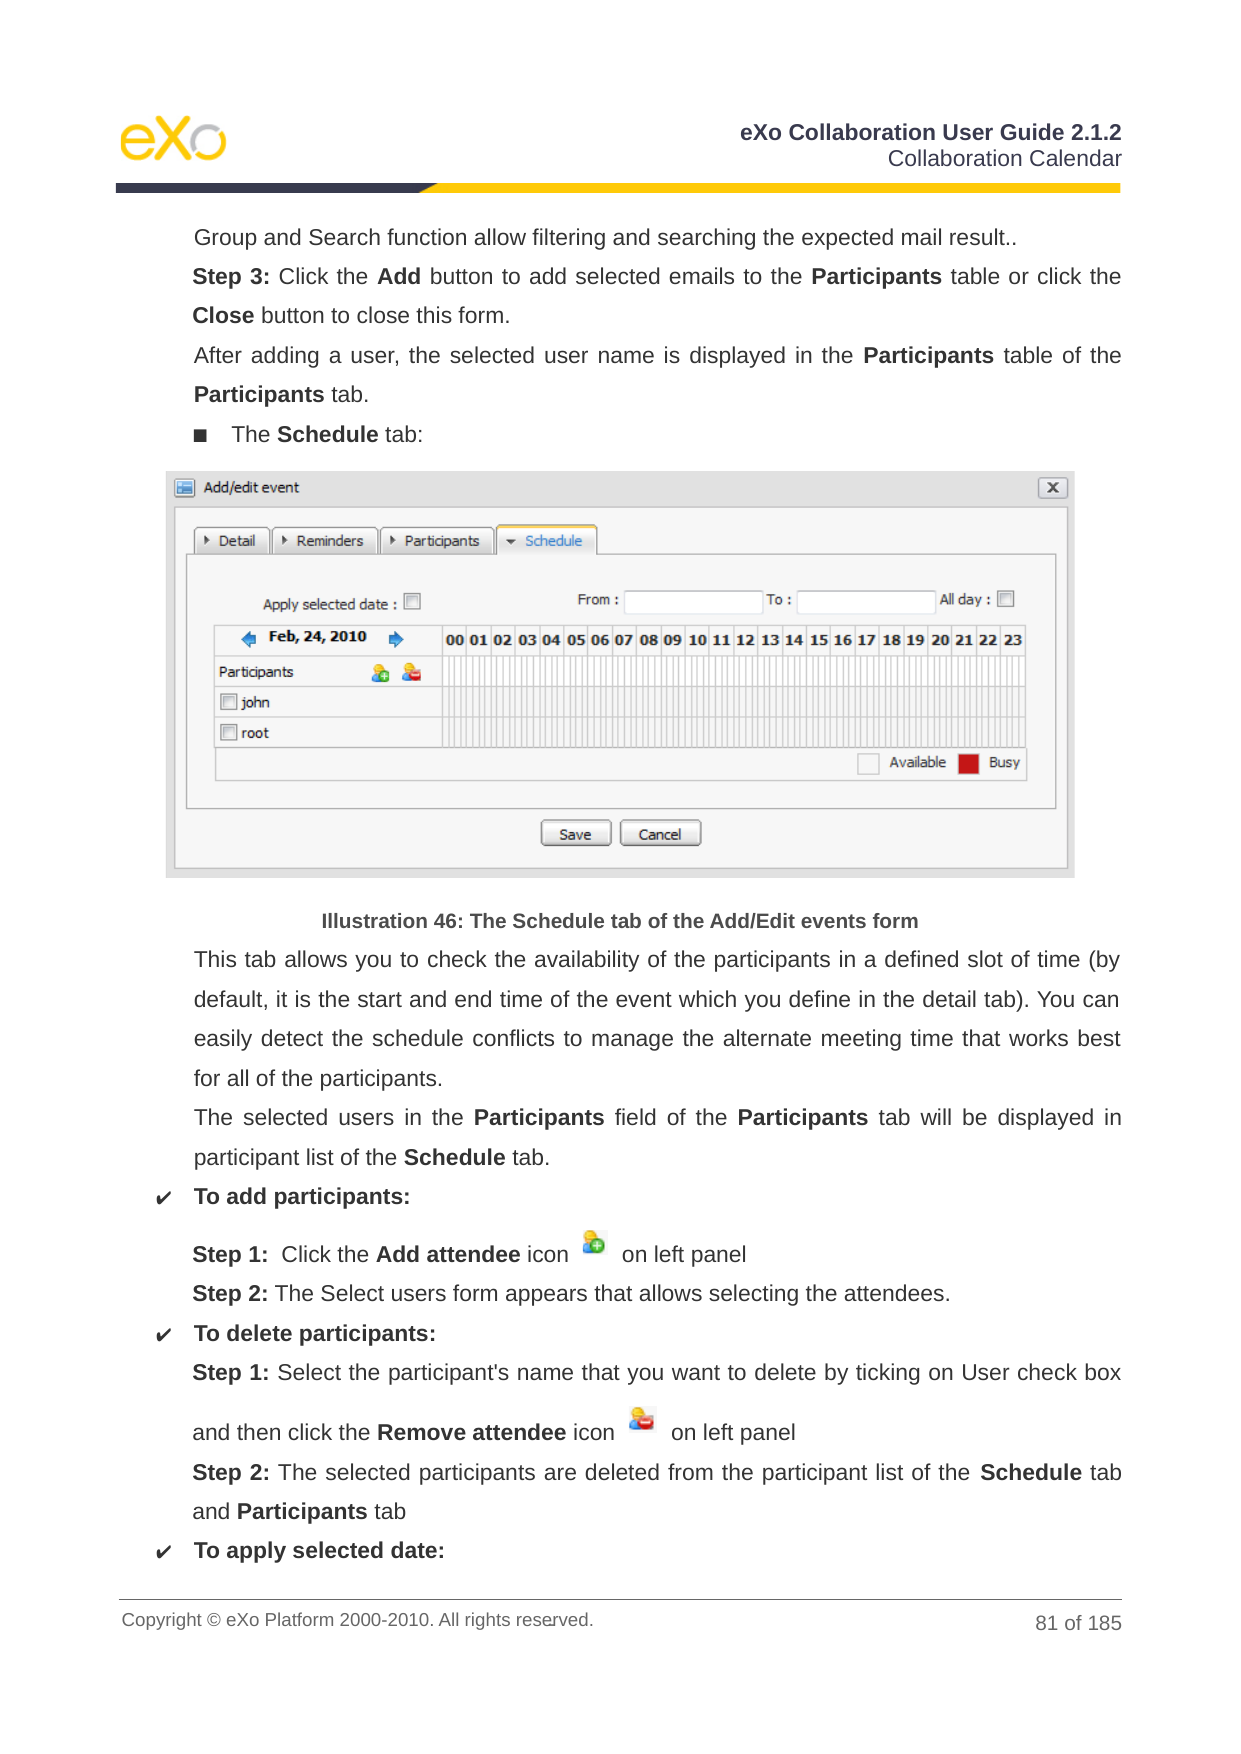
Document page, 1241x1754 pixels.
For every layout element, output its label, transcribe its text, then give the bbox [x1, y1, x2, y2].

list Step 2: The selected participants are deleted from the participant list of the Schedule tab and Participants tab [154, 1458, 1122, 1524]
list [161, 464, 1080, 539]
list The selected users in the Participants field of the Participants tab will be displayed in participant list of the Schedule tab. [156, 1104, 1122, 1170]
picture [165, 471, 1075, 878]
list Step 1: Click the Add attendee icon on left panel [154, 1222, 1122, 1267]
list To apply selected date: [156, 1537, 1122, 1564]
list To add participants: [156, 1183, 1122, 1209]
list Step 3: Click the Add button to add selected emails to the Participants table or click the Close button to close this form. [154, 263, 1122, 329]
list Step 1: Select the participant's name that you want to delete by ticking on User check box and then click the Remove attendee icon on left panel [154, 1359, 1122, 1445]
list After adding a user, the selected user name is displayed in the Participants table of the Participants tab. [156, 342, 1122, 408]
list To delete participants: [156, 1320, 1122, 1346]
list Group and Search function allow filtering and searching the expected mail result.. [156, 223, 1122, 250]
picture [628, 1406, 657, 1433]
picture [120, 115, 227, 161]
list This tab allows you to check the availability of the participants in a defined slot of time (by default, it is the start and end time of the event which you define in the detail tab). You can easily detect the schedule conflicts to manage the alternate meeting time that works best for all of the participants. [156, 460, 1122, 1091]
picture [582, 1230, 608, 1255]
list Illustration 46: The Schedule tab of the Add/Edit events form [161, 878, 1080, 933]
picture [115, 183, 1121, 193]
list Step 2: The Select users form appears that allows selecting the attendees. [154, 1280, 1122, 1307]
list The Schedule tab: [193, 421, 1122, 447]
